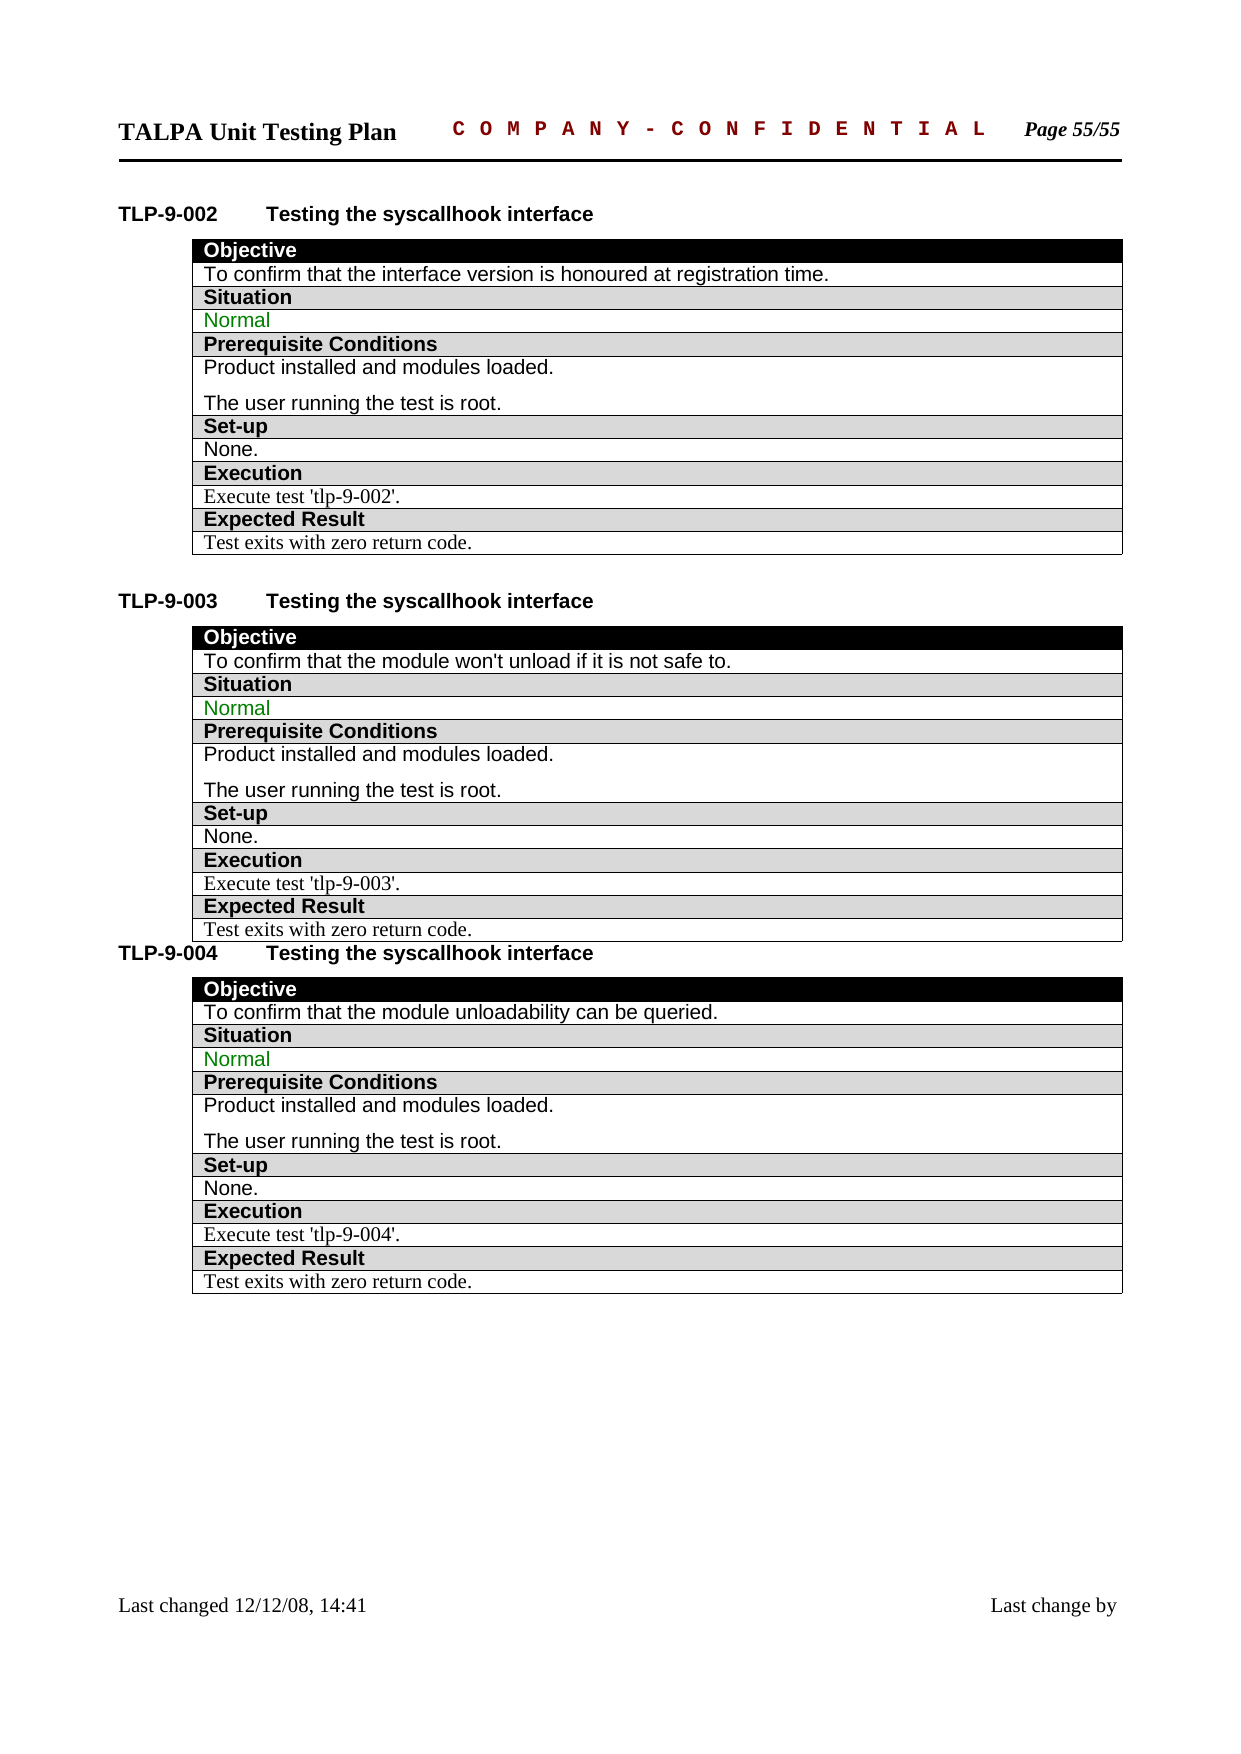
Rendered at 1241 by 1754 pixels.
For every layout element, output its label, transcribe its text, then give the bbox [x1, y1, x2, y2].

table_header Objective [193, 978, 1122, 1001]
table_header Objective [193, 240, 1122, 262]
table_cell Set-up [193, 1154, 1122, 1176]
table_header Objective [193, 627, 1122, 649]
table_cell To confirm that the module won't unload if it is not safe to. [193, 650, 1122, 673]
table_cell Test exits with zero return code. [193, 919, 1122, 941]
table_cell To confirm that the interface version is honoured at registration time. [193, 263, 1122, 286]
table_cell Execute test 'tlp-9-003'. [193, 873, 1122, 895]
table_cell Normal [193, 1048, 1122, 1071]
text TLP-9-003 Testing the syscallhook interface [118, 590, 1122, 613]
table_cell Product installed and modules loaded. The user running the test is root. [193, 1095, 1122, 1153]
table_cell Execute test 'tlp-9-004'. [193, 1224, 1122, 1246]
table_cell Execution [193, 1201, 1122, 1223]
table_cell Set-up [193, 803, 1122, 825]
text TLP-9-004 Testing the syscallhook interface [118, 941, 1122, 965]
table_cell None. [193, 826, 1122, 848]
table_cell To confirm that the module unloadability can be queried. [193, 1002, 1122, 1024]
table_cell Prerequisite Conditions [193, 333, 1122, 356]
table_cell Normal [193, 310, 1122, 332]
table_cell Product installed and modules loaded. The user running the test is root. [193, 744, 1122, 802]
table_cell Execution [193, 849, 1122, 872]
table_cell Normal [193, 697, 1122, 719]
table_cell Expected Result [193, 509, 1122, 531]
table_cell None. [193, 439, 1122, 461]
table_cell Situation [193, 674, 1122, 696]
table_cell Situation [193, 1025, 1122, 1047]
table_cell Product installed and modules loaded. The user running the test is root. [193, 357, 1122, 415]
table_cell Test exits with zero return code. [193, 532, 1122, 554]
table_cell None. [193, 1177, 1122, 1200]
table_cell Execute test 'tlp-9-002'. [193, 486, 1122, 508]
table_cell Expected Result [193, 1247, 1122, 1270]
text TLP-9-002 Testing the syscallhook interface [118, 203, 1122, 226]
table_cell Prerequisite Conditions [193, 720, 1122, 743]
table_cell Situation [193, 287, 1122, 309]
table_cell Set-up [193, 416, 1122, 438]
table_cell Prerequisite Conditions [193, 1072, 1122, 1094]
table_cell Test exits with zero return code. [193, 1271, 1122, 1293]
table_cell Expected Result [193, 896, 1122, 918]
table_cell Execution [193, 462, 1122, 485]
